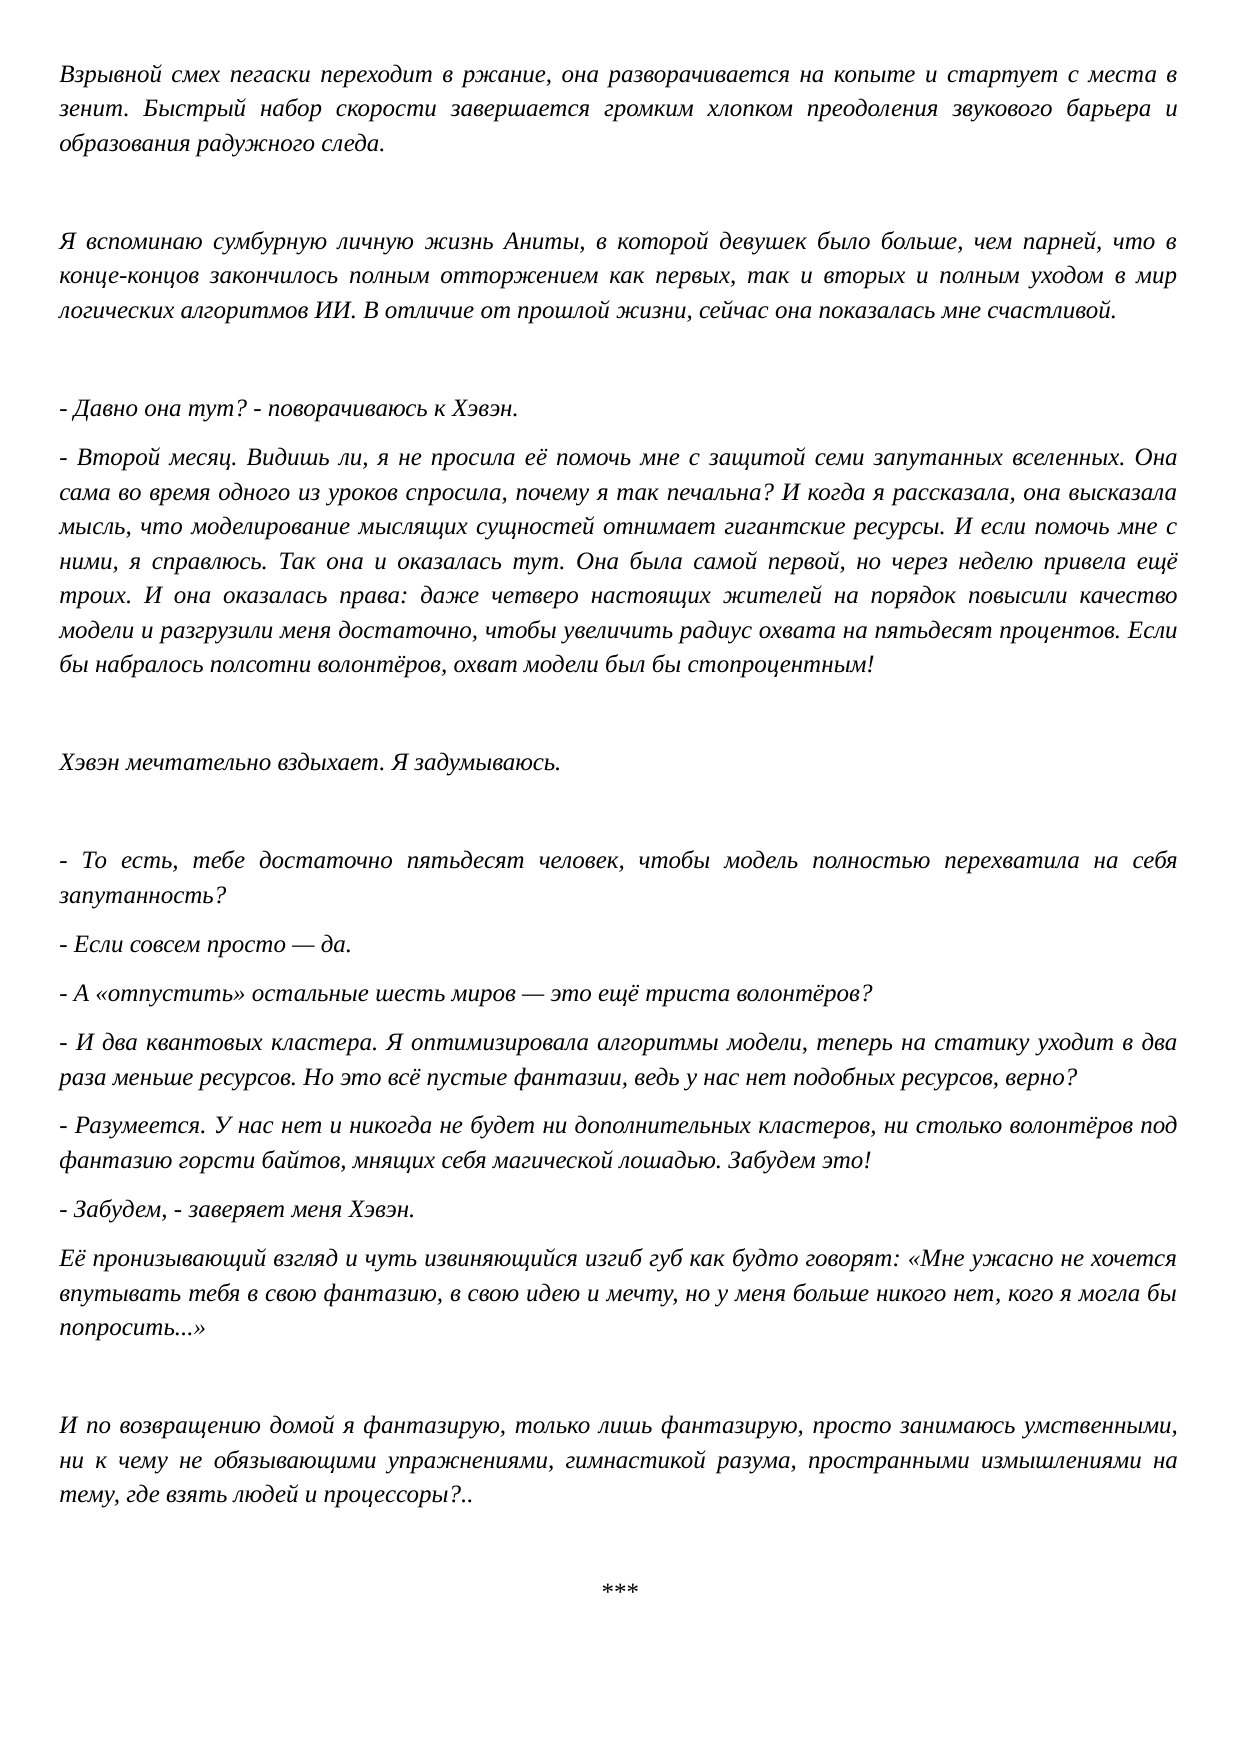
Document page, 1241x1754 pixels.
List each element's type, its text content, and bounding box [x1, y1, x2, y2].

text - А «отпустить» остальные шесть миров — это ещё триста волонтёров? [59, 978, 1181, 1007]
text - Если совсем просто — да. [59, 929, 1181, 958]
text Хэвэн мечтательно вздыхает. Я задумываюсь. [59, 747, 1181, 776]
text *** [59, 1577, 1181, 1606]
text Взрывной смех пегаски переходит в ржание, она разворачивается на копыте и стартует с места в зенит. Быстрый набор скорости завершается громким хлопком преодоления звукового барьера и образования радужного следа. [59, 59, 1181, 157]
text - Давно она тут? - поворачиваюсь к Хэвэн. [59, 393, 1181, 422]
text - Забудем, - заверяет меня Хэвэн. [59, 1194, 1181, 1223]
text - И два квантовых кластера. Я оптимизировала алгоритмы модели, теперь на статику уходит в два раза меньше ресурсов. Но это всё пустые фантазии, ведь у нас нет подобных ресурсов, верно? [59, 1027, 1181, 1090]
text - Второй месяц. Видишь ли, я не просила её помочь мне с защитой семи запутанных вселенных. Она сама во время одного из уроков спросила, почему я так печальна? И когда я рассказала, она высказала мысль, что моделирование мыслящих сущностей отнимает гигантские ресурсы. И если помочь мне с ними, я справлюсь. Так она и оказалась тут. Она была самой первой, но через неделю привела ещё троих. И она оказалась права: даже четверо настоящих жителей на порядок повысили качество модели и разгрузили меня достаточно, чтобы увеличить радиус охвата на пятьдесят процентов. Если бы набралось полсотни волонтёров, охват модели был бы стопроцентным! [59, 442, 1181, 678]
text - Разумеется. У нас нет и никогда не будет ни дополнительных кластеров, ни столько волонтёров под фантазию горсти байтов, мнящих себя магической лошадью. Забудем это! [59, 1111, 1181, 1174]
text И по возвращению домой я фантазирую, только лишь фантазирую, просто занимаюсь умственными, ни к чему не обязывающими упражнениями, гимнастикой разума, пространными измышлениями на тему, где взять людей и процессоры?.. [59, 1410, 1181, 1508]
text Я вспоминаю сумбурную личную жизнь Аниты, в которой девушек было больше, чем парней, что в конце-концов закончилось полным отторжением как первых, так и вторых и полным уходом в мир логических алгоритмов ИИ. В отличие от прошлой жизни, сейчас она показалась мне счастливой. [59, 226, 1181, 324]
text - То есть, тебе достаточно пятьдесят человек, чтобы модель полностью перехватила на себя запутанность? [59, 845, 1181, 909]
text Её пронизывающий взгляд и чуть извиняющийся изгиб губ как будто говорят: «Мне ужасно не хочется впутывать тебя в свою фантазию, в свою идею и мечту, но у меня больше никого нет, кого я могла бы попросить...» [59, 1243, 1181, 1341]
